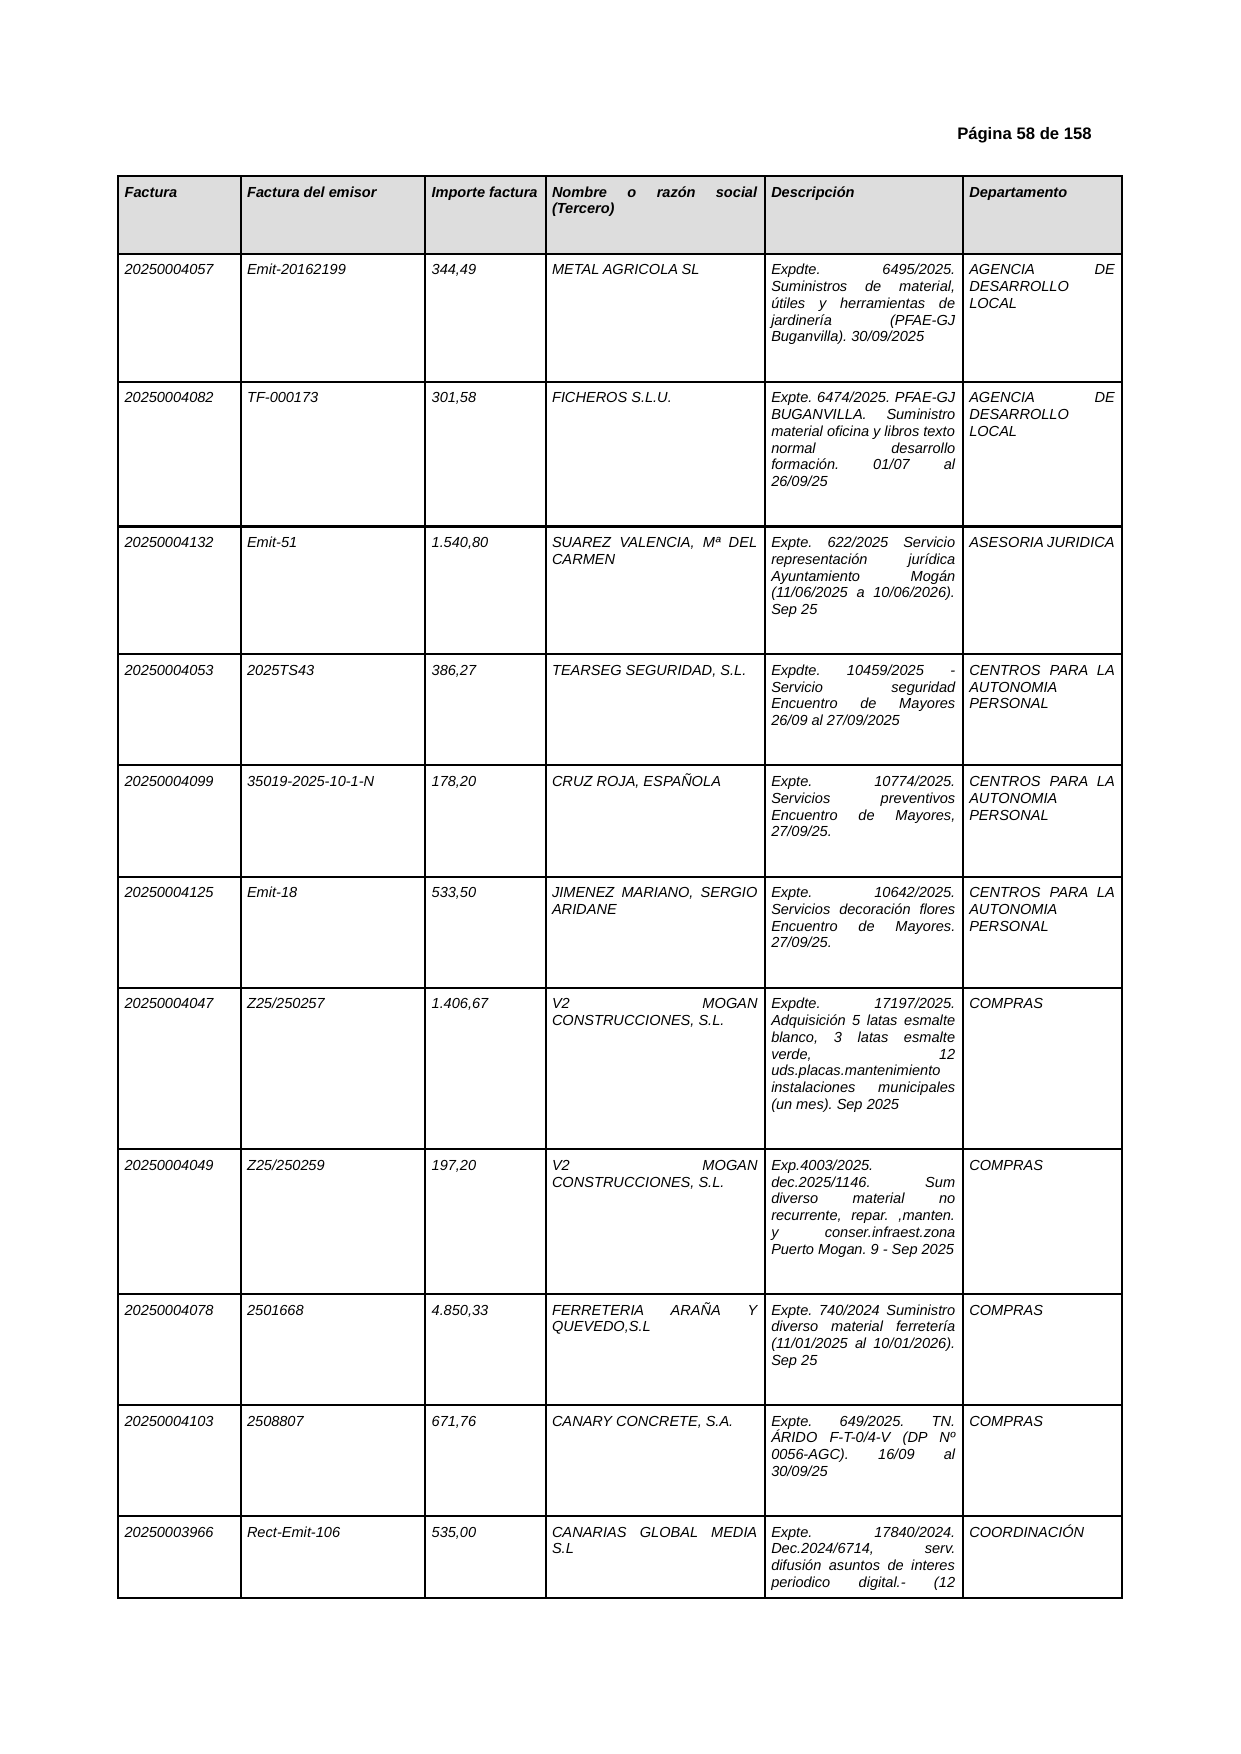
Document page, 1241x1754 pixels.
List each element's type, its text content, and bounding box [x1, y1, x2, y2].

table_cell CANARY CONCRETE, S.A. [547, 1406, 764, 1515]
table_cell TF-000173 [242, 383, 424, 525]
table_cell 344,49 [426, 255, 545, 381]
table_cell 35019-2025-10-1-N [242, 766, 424, 876]
table_cell JIMENEZ MARIANO, SERGIO ARIDANE [547, 878, 764, 987]
table_cell 20250004053 [119, 655, 240, 764]
table_cell Emit-20162199 [242, 255, 424, 381]
table_cell Z25/250257 [242, 989, 424, 1148]
table_cell Expdte. 6495/2025. Suministros de material, útiles y herramientas de jardinería (PFAE-GJ Buganvilla). 30/09/2025 [766, 255, 962, 381]
table_cell 178,20 [426, 766, 545, 876]
table_header Factura [119, 177, 240, 253]
table_cell COMPRAS [964, 1406, 1121, 1515]
table_cell COORDINACIÓN [964, 1517, 1121, 1597]
table_cell COMPRAS [964, 989, 1121, 1148]
table_cell 1.406,67 [426, 989, 545, 1148]
table_cell 20250004078 [119, 1295, 240, 1404]
table_cell Expdte. 10459/2025 - Servicio seguridad Encuentro de Mayores 26/09 al 27/09/2025 [766, 655, 962, 764]
table_cell CANARIAS GLOBAL MEDIA S.L [547, 1517, 764, 1597]
table_cell FICHEROS S.L.U. [547, 383, 764, 525]
table_cell 20250004047 [119, 989, 240, 1148]
table_cell 533,50 [426, 878, 545, 987]
table_cell Exp.4003/2025. dec.2025/1146. Sum diverso material no recurrente, repar. ,manten. y conser.infraest.zona Puerto Mogan. 9 - Sep 2025 [766, 1150, 962, 1293]
table_cell 20250004099 [119, 766, 240, 876]
table_cell 4.850,33 [426, 1295, 545, 1404]
table_cell 2501668 [242, 1295, 424, 1404]
table_cell CENTROS PARA LA AUTONOMIA PERSONAL [964, 766, 1121, 876]
table_cell Expte. 649/2025. TN. ÁRIDO F-T-0/4-V (DP Nº 0056-AGC). 16/09 al 30/09/25 [766, 1406, 962, 1515]
table_cell 20250004125 [119, 878, 240, 987]
table_header Factura del emisor [242, 177, 424, 253]
table_cell Expte. 622/2025 Servicio representación jurídica Ayuntamiento Mogán (11/06/2025 a 10/06/2026). Sep 25 [766, 528, 962, 653]
table_cell 20250004057 [119, 255, 240, 381]
table_cell AGENCIA DE DESARROLLO LOCAL [964, 255, 1121, 381]
table_cell CENTROS PARA LA AUTONOMIA PERSONAL [964, 655, 1121, 764]
table_cell COMPRAS [964, 1295, 1121, 1404]
table_cell 535,00 [426, 1517, 545, 1597]
table_cell 1.540,80 [426, 528, 545, 653]
table_cell 197,20 [426, 1150, 545, 1293]
table_cell CRUZ ROJA, ESPAÑOLA [547, 766, 764, 876]
table_cell Emit-18 [242, 878, 424, 987]
table_cell COMPRAS [964, 1150, 1121, 1293]
table_cell FERRETERIA ARAÑA Y QUEVEDO,S.L [547, 1295, 764, 1404]
table_cell METAL AGRICOLA SL [547, 255, 764, 381]
table_cell Emit-51 [242, 528, 424, 653]
table_header Nombre o razón social (Tercero) [547, 177, 764, 253]
table_cell ASESORIA JURIDICA [964, 528, 1121, 653]
table_cell AGENCIA DE DESARROLLO LOCAL [964, 383, 1121, 525]
table_cell CENTROS PARA LA AUTONOMIA PERSONAL [964, 878, 1121, 987]
table_cell Expte. 10642/2025. Servicios decoración flores Encuentro de Mayores. 27/09/25. [766, 878, 962, 987]
table_cell Expte. 17840/2024. Dec.2024/6714, serv. difusión asuntos de interes periodico digital.- (12 [766, 1517, 962, 1597]
table_cell 20250004103 [119, 1406, 240, 1515]
table_cell Expte. 740/2024 Suministro diverso material ferretería (11/01/2025 al 10/01/2026). Sep 25 [766, 1295, 962, 1404]
table_cell V2 MOGAN CONSTRUCCIONES, S.L. [547, 1150, 764, 1293]
table_header Departamento [964, 177, 1121, 253]
table_cell 20250003966 [119, 1517, 240, 1597]
table_cell 2508807 [242, 1406, 424, 1515]
table_cell TEARSEG SEGURIDAD, S.L. [547, 655, 764, 764]
table_cell Expte. 10774/2025. Servicios preventivos Encuentro de Mayores, 27/09/25. [766, 766, 962, 876]
table_header Importe factura [426, 177, 545, 253]
table_cell 20250004082 [119, 383, 240, 525]
table_cell Expte. 6474/2025. PFAE-GJ BUGANVILLA. Suministro material oficina y libros texto normal desarrollo formación. 01/07 al 26/09/25 [766, 383, 962, 525]
table_cell V2 MOGAN CONSTRUCCIONES, S.L. [547, 989, 764, 1148]
table_cell 671,76 [426, 1406, 545, 1515]
table_cell 20250004049 [119, 1150, 240, 1293]
table_cell 301,58 [426, 383, 545, 525]
table_header Descripción [766, 177, 962, 253]
table_cell Z25/250259 [242, 1150, 424, 1293]
table_cell 386,27 [426, 655, 545, 764]
table_cell 20250004132 [119, 528, 240, 653]
table_cell Rect-Emit-106 [242, 1517, 424, 1597]
table_cell 2025TS43 [242, 655, 424, 764]
table_cell SUAREZ VALENCIA, Mª DEL CARMEN [547, 528, 764, 653]
table_cell Expdte. 17197/2025. Adquisición 5 latas esmalte blanco, 3 latas esmalte verde, 12 uds.placas.mantenimiento instalaciones municipales (un mes). Sep 2025 [766, 989, 962, 1148]
